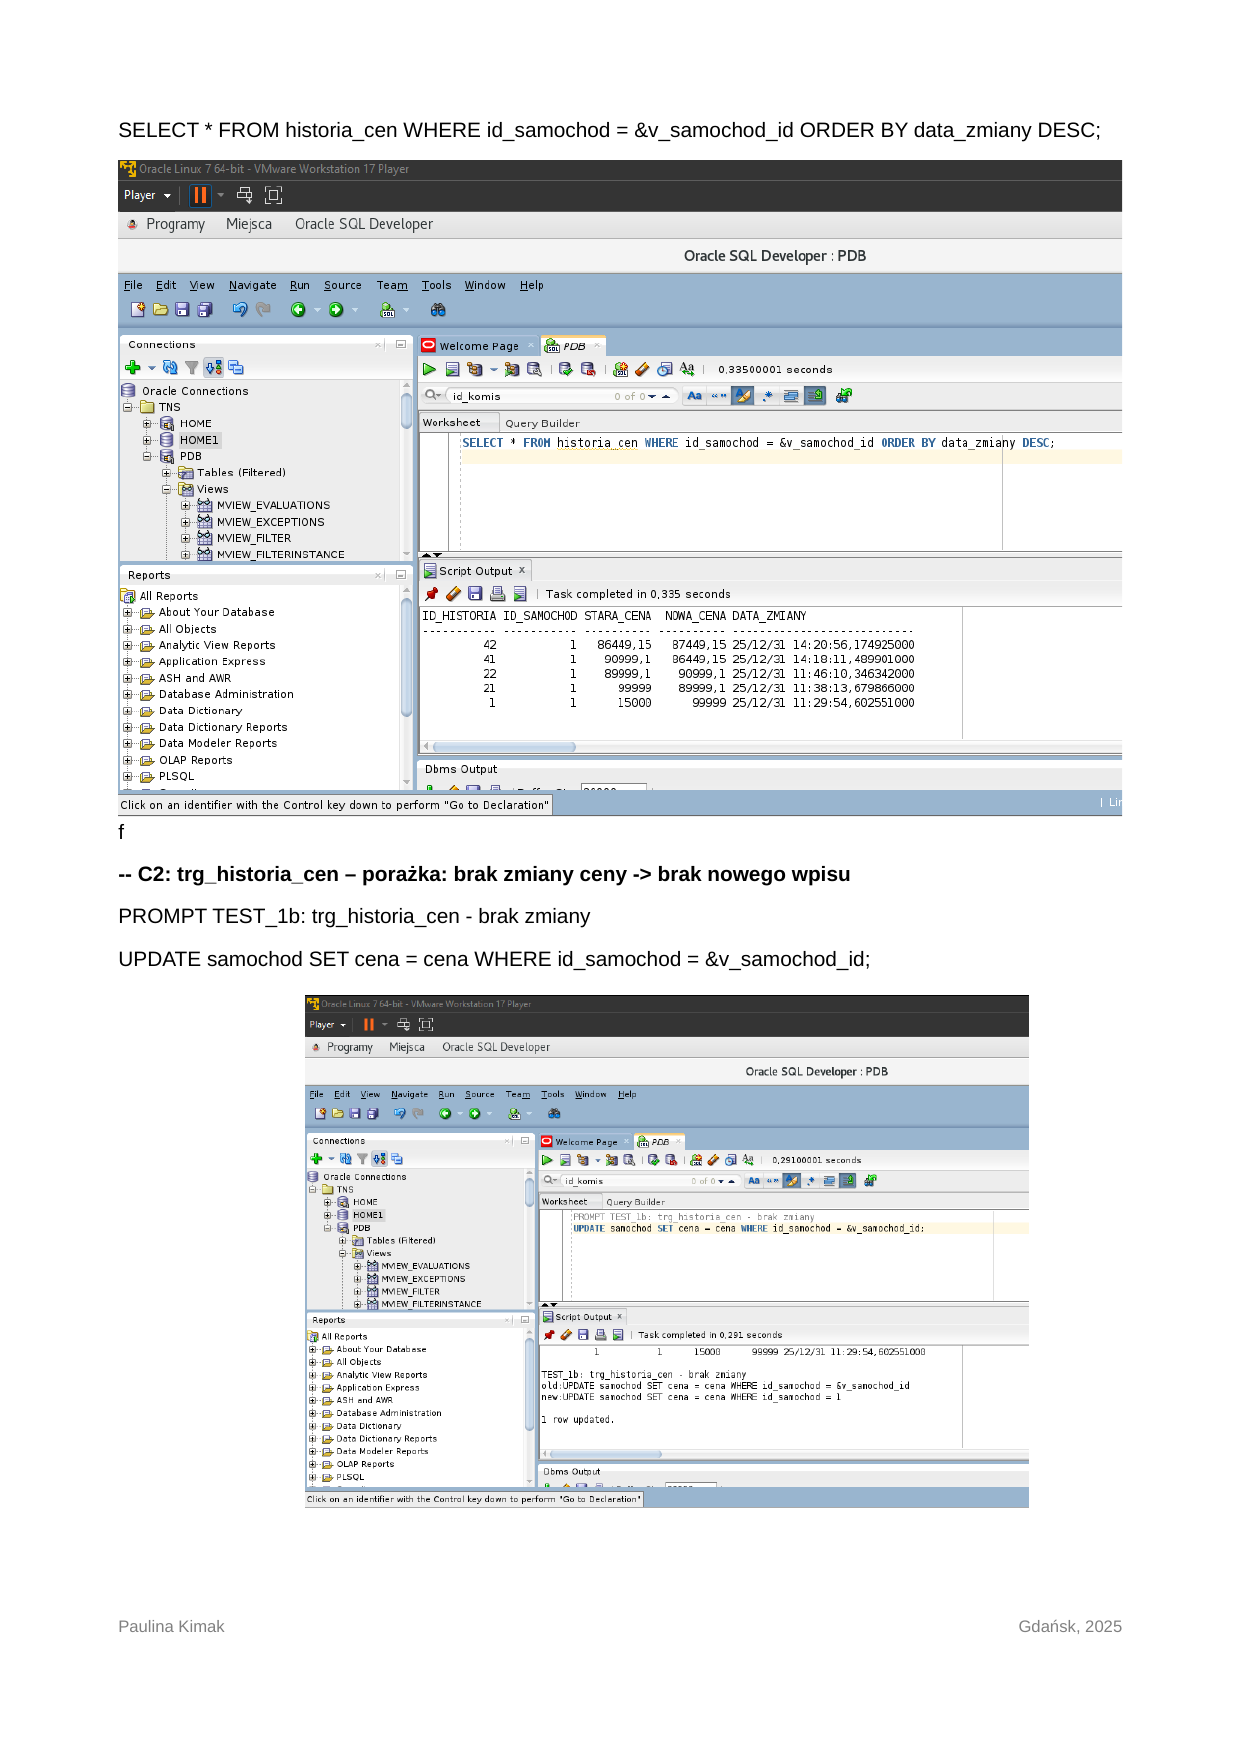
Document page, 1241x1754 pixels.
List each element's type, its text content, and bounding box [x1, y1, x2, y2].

text f [118, 817, 1122, 844]
picture [305, 995, 1029, 1508]
text SELECT * FROM historia_cen WHERE id_samochod = &v_samochod_id ORDER BY data_zmiany DESC; [118, 118, 1122, 142]
text UPDATE samochod SET cena = cena WHERE id_samochod = &v_samochod_id; [118, 946, 1122, 970]
text -- C2: trg_historia_cen – porażka: brak zmiany ceny -> brak nowego wpisu [118, 862, 1122, 886]
text PROMPT TEST_1b: trg_historia_cen - brak zmiany [118, 904, 1122, 928]
picture [118, 160, 1123, 817]
